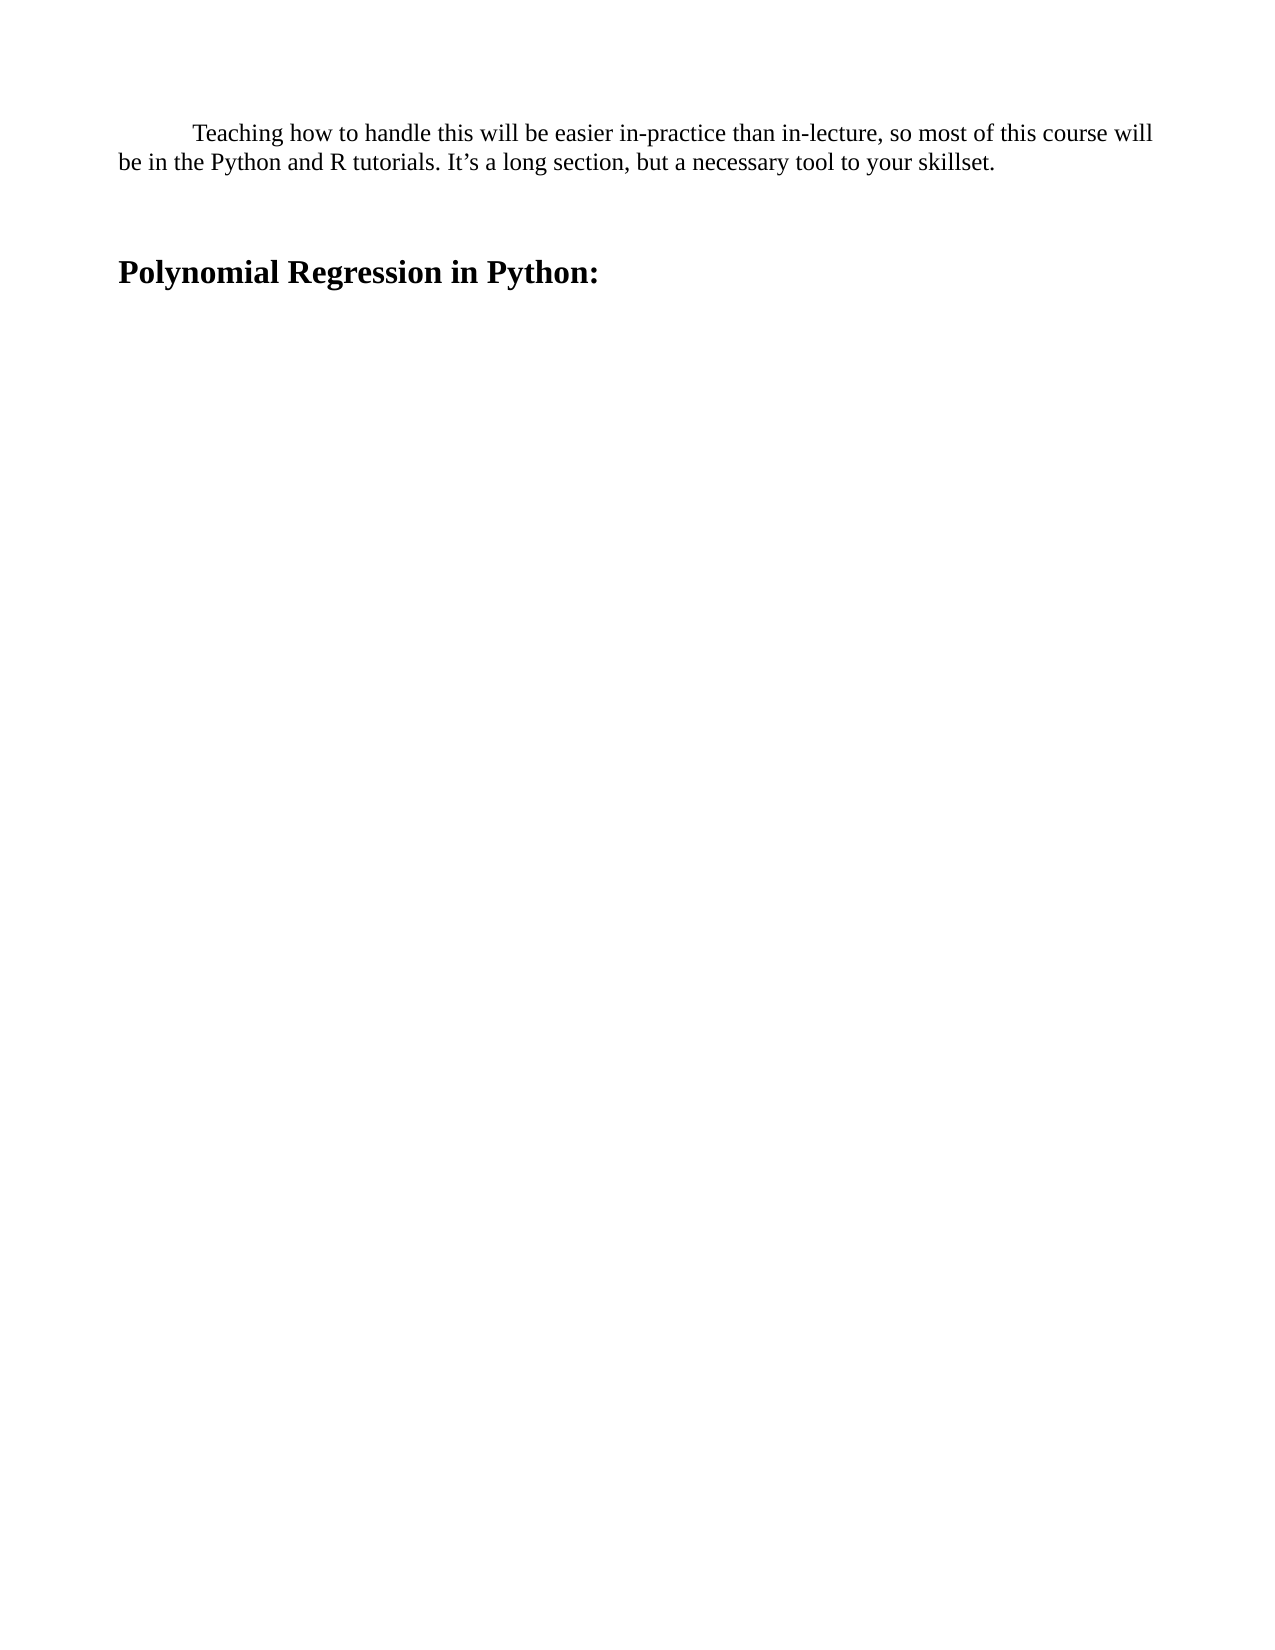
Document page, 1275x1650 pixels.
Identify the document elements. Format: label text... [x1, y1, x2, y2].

text Polynomial Regression in Python: [118, 252, 1157, 291]
text Teaching how to handle this will be easier in-practice than in-lecture, so most of this course will be in the Python and R tutorials. It’s a long section, but a necessary tool to your skillset. [118, 118, 1157, 176]
